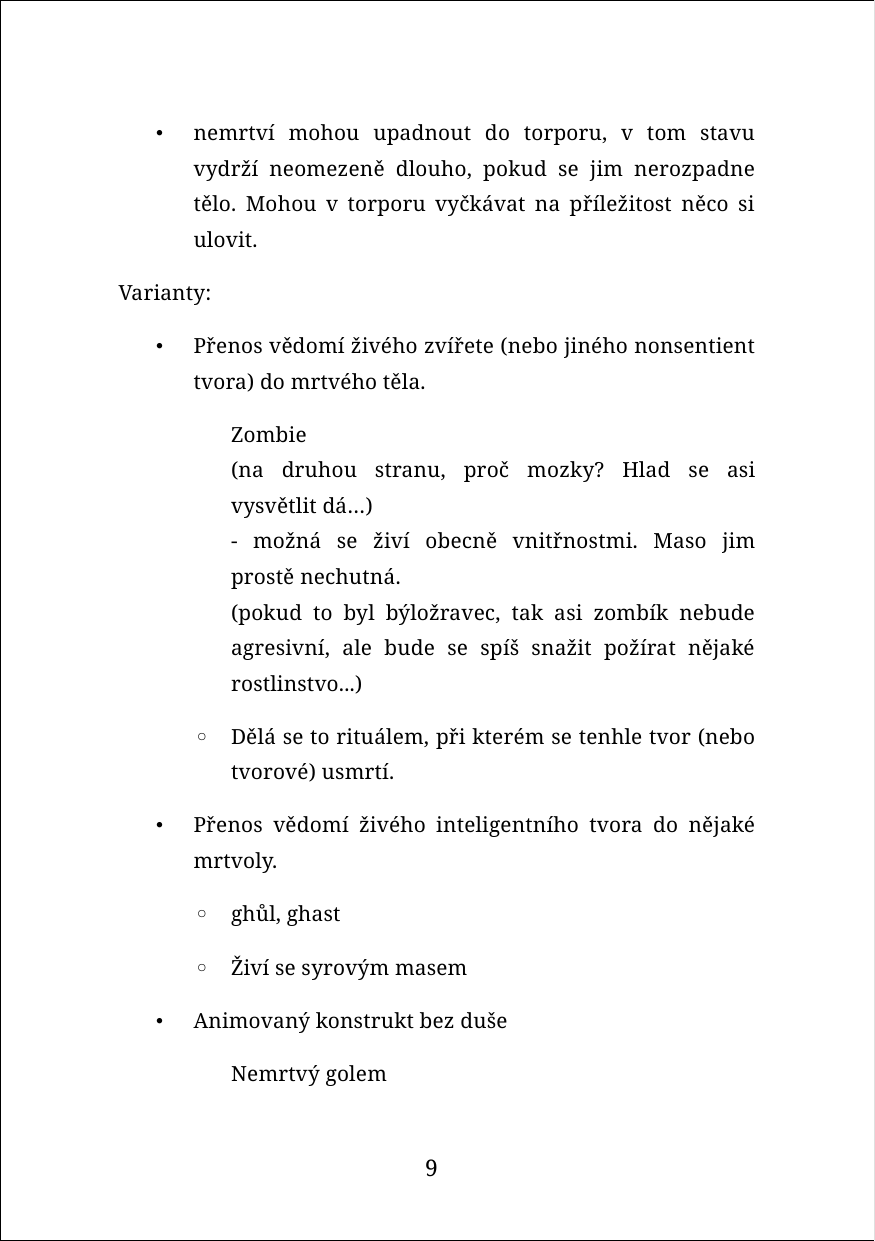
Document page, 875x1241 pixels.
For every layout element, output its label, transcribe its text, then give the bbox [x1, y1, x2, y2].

text Varianty: [118, 278, 756, 306]
list Přenos vědomí živého inteligentního tvora do nějaké mrtvoly. [156, 811, 756, 874]
list Zombie (na druhou stranu, proč mozky? Hlad se asi vysvětlit dá…) - možná se živí obecně vnitřnostmi. Maso jim prostě nechutná. (pokud to byl býložravec, tak asi zombík nebude agresivní, ale bude se spíš snažit požírat nějaké rostlinstvo...) [193, 420, 756, 697]
list Živí se syrovým masem [193, 953, 756, 981]
list Přenos vědomí živého zvířete (nebo jiného nonsentient tvora) do mrtvého těla. [156, 331, 756, 395]
list nemrtví mohou upadnout do torporu, v tom stavu vydrží neomezeně dlouho, pokud se jim nerozpadne tělo. Mohou v torporu vyčkávat na příležitost něco si ulovit. [156, 118, 756, 253]
list Animovaný konstrukt bez duše [156, 1006, 756, 1034]
list Nemrtvý golem [193, 1059, 756, 1087]
list Dělá se to rituálem, při kterém se tenhle tvor (nebo tvorové) usmrtí. [193, 722, 756, 786]
list ghůl, ghast [193, 899, 756, 928]
